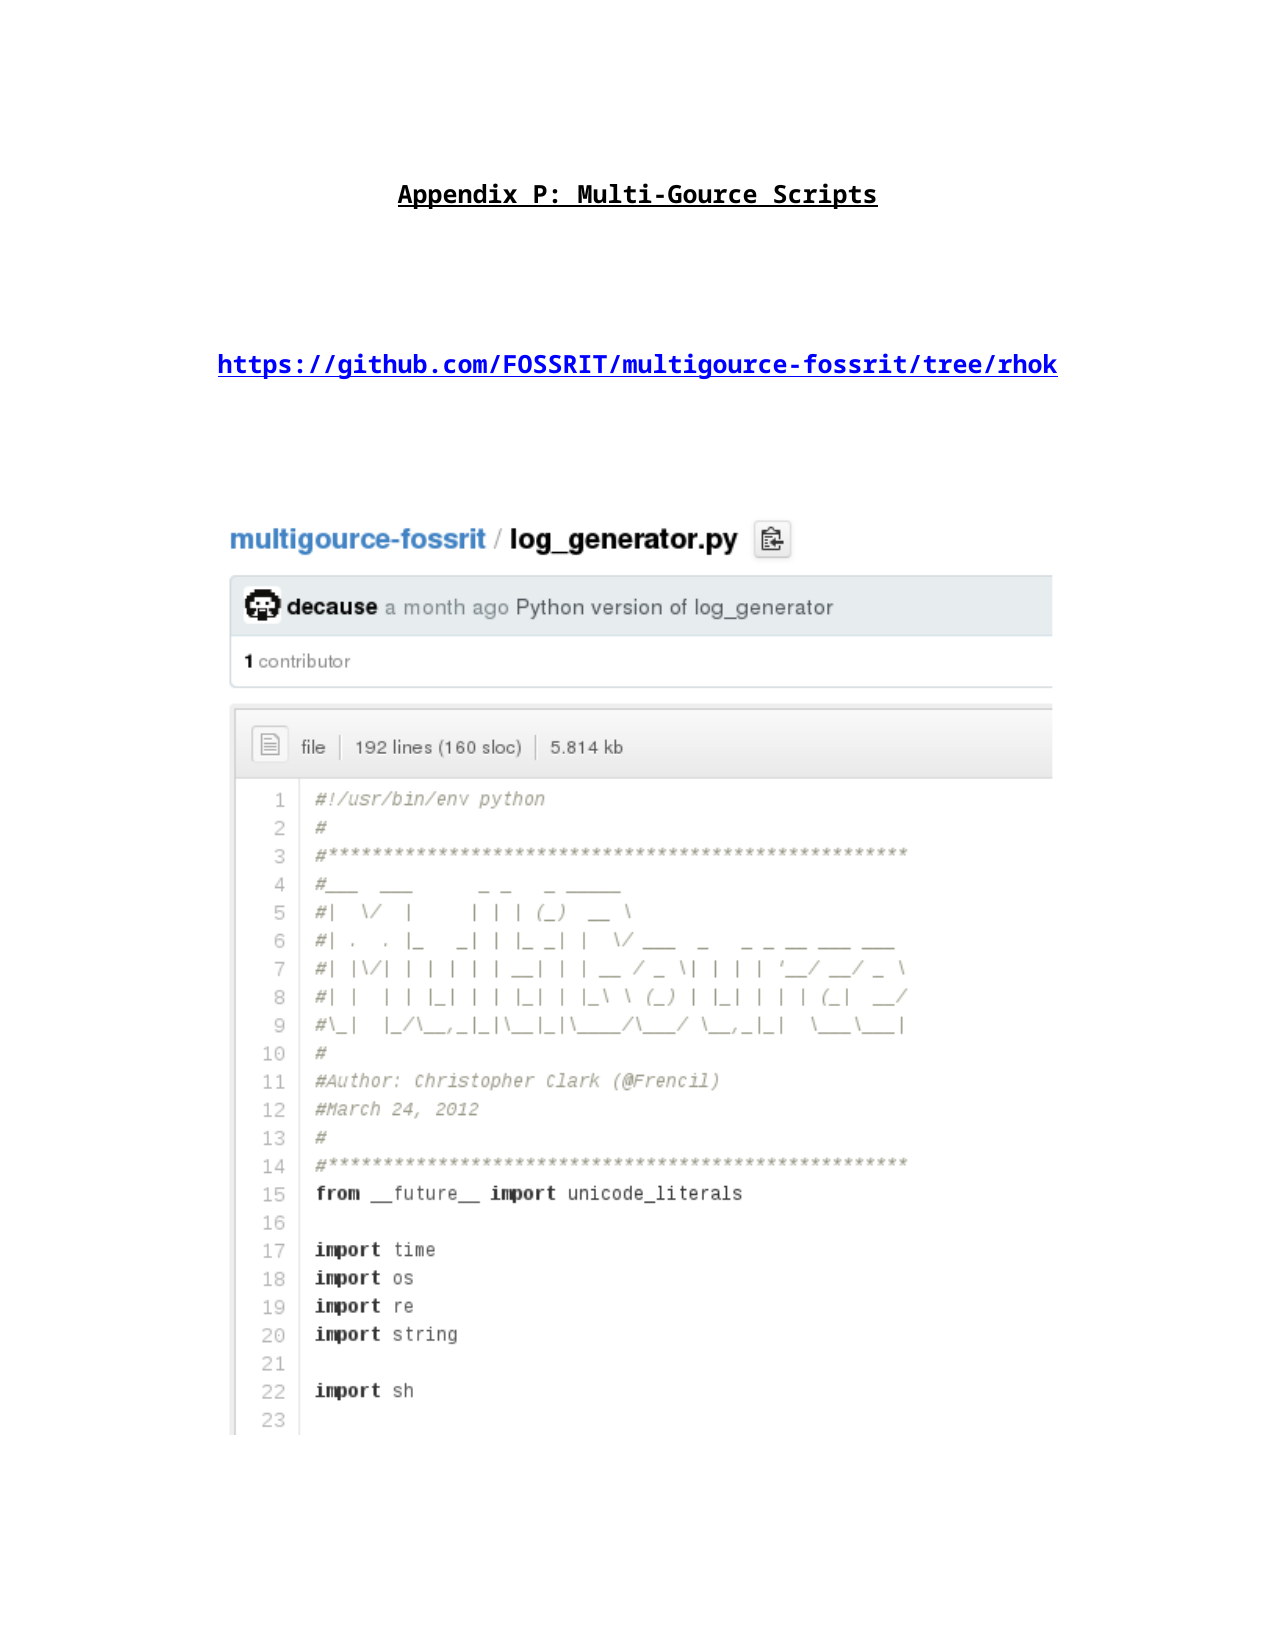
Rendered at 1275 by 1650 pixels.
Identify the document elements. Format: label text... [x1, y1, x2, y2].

text Appendix P: Multi-Gource Scripts [118, 176, 1157, 210]
text https://github.com/FOSSRIT/multigource-fossrit/tree/rhok [118, 347, 1157, 381]
picture [222, 517, 1053, 1435]
